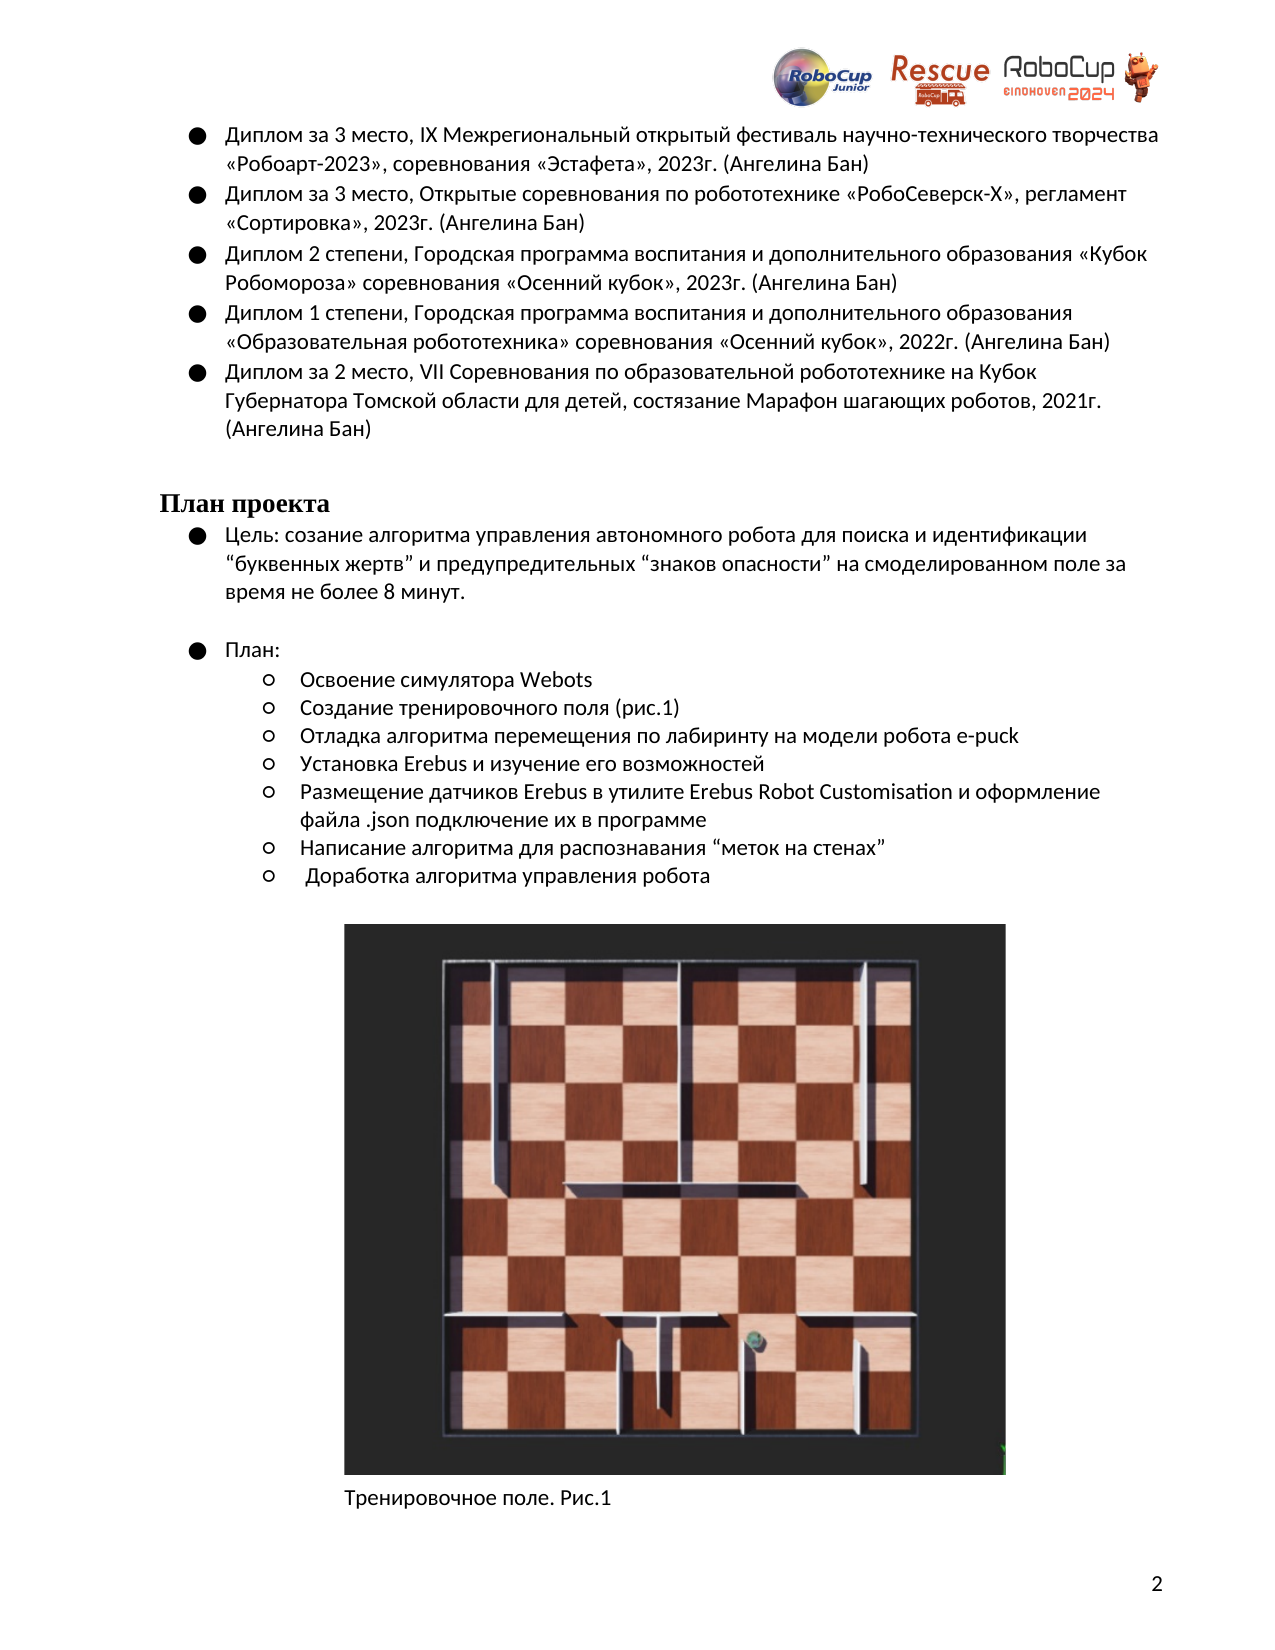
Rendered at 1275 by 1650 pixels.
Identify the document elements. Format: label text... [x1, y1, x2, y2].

list Доработка алгоритма управления робота [262, 861, 1162, 889]
list План проекта [122, 487, 1162, 518]
list Диплом 2 степени, Городская программа воспитания и дополнительного образования «Кубок Робомороза» соревнования «Осенний кубок», 2023г. (Ангелина Бан) [187, 236, 1162, 296]
list Цель: созание алгоритма управления автономного робота для поиска и идентификации “буквенных жертв” и предупредительных “знаков опасности” на смоделированном поле за время не более 8 минут. [187, 518, 1162, 605]
list Создание тренировочного поля (рис.1) [262, 693, 1162, 721]
list Диплом 1 степени, Городская программа воспитания и дополнительного образования «Образовательная робототехника» соревнования «Осенний кубок», 2022г. (Ангелина Бан) [187, 296, 1162, 355]
list Диплом за 3 место, Открытые соревнования по робототехнике «РобоСеверск-Х», регламент «Сортировка», 2023г. (Ангелина Бан) [187, 177, 1162, 236]
list Освоение симулятора Webots [262, 665, 1162, 693]
list Написание алгоритма для распознавания “меток на стенах” [262, 833, 1162, 861]
list Установка Erebus и изучение его возможностей [262, 749, 1162, 777]
list Диплом за 2 место, VII Соревнования по образовательной робототехнике на Кубок Губернатора Томской области для детей, состязание Марафон шагающих роботов, 2021г. (Ангелина Бан) [187, 355, 1162, 442]
list План: [187, 633, 1162, 665]
list Отладка алгоритма перемещения по лабиринту на модели робота e-puck [262, 721, 1162, 749]
list Размещение датчиков Erebus в утилите Erebus Robot Customisation и оформление файла .json подключение их в программе [262, 777, 1162, 833]
picture [344, 924, 1006, 1475]
list Диплом за 3 место, IX Межрегиональный открытый фестиваль научно-технического творчества «Робоарт-2023», соревнования «Эстафета», 2023г. (Ангелина Бан) [187, 118, 1162, 177]
picture [769, 45, 1163, 110]
